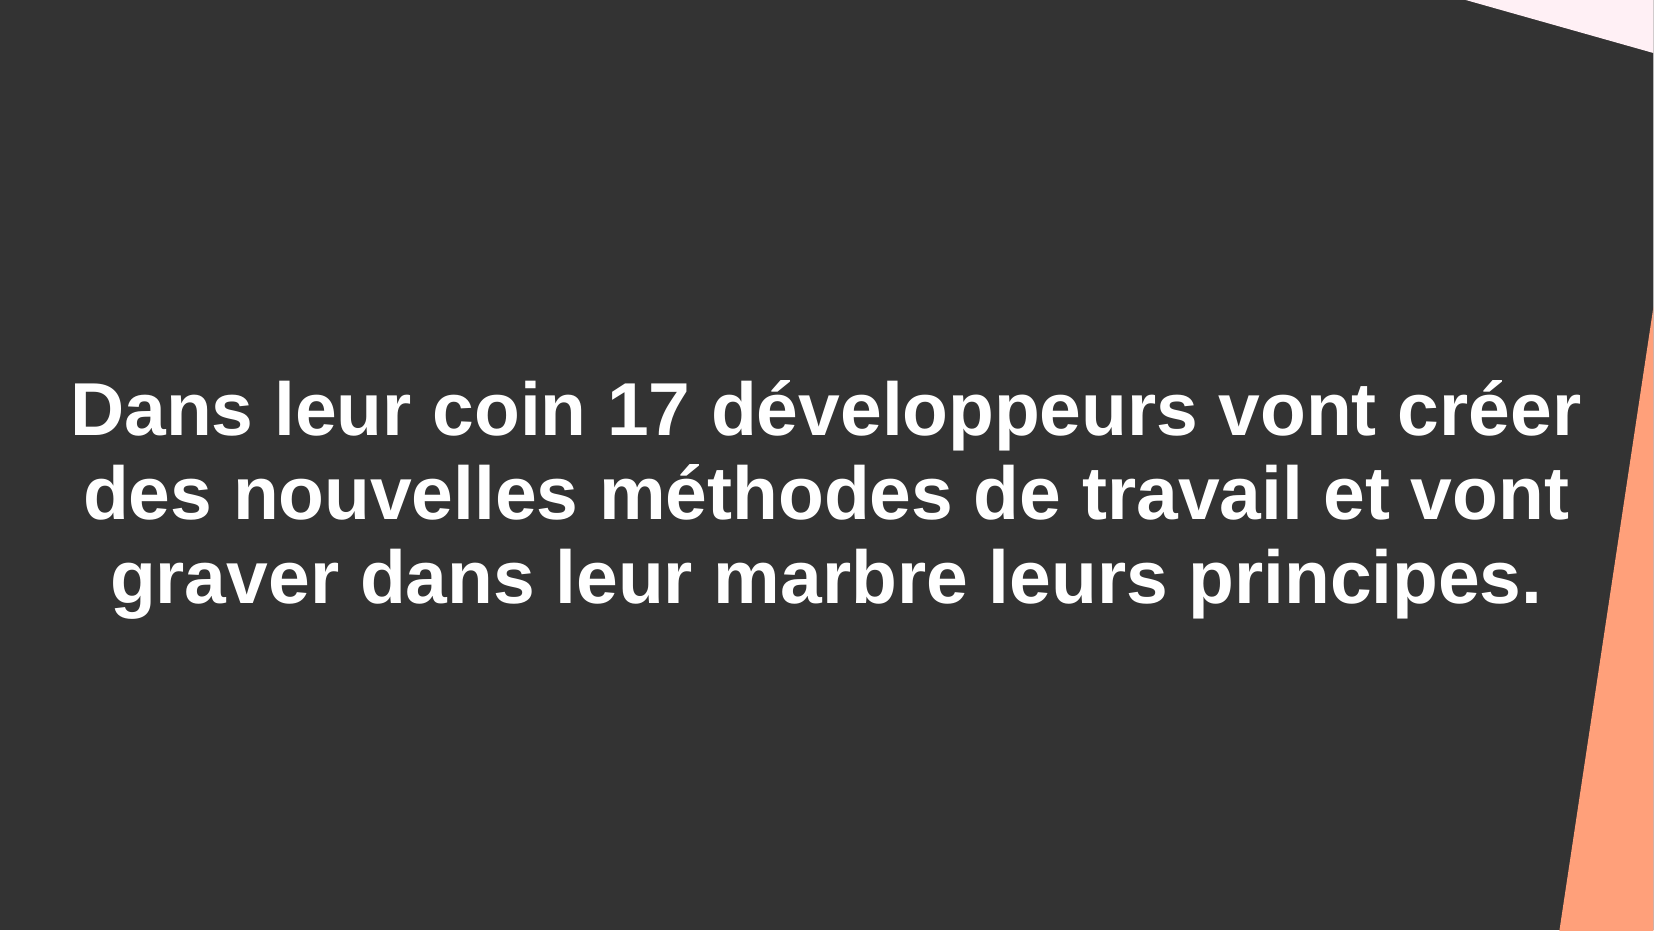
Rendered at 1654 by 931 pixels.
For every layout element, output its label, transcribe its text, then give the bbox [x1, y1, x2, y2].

title Dans leur coin 17 développeurs vont créer des nouvelles méthodes de travail et vont graver dans leur marbre leurs principes. [31, 367, 1622, 620]
text_box [1559, 303, 1654, 931]
text_box [1465, 0, 1654, 54]
